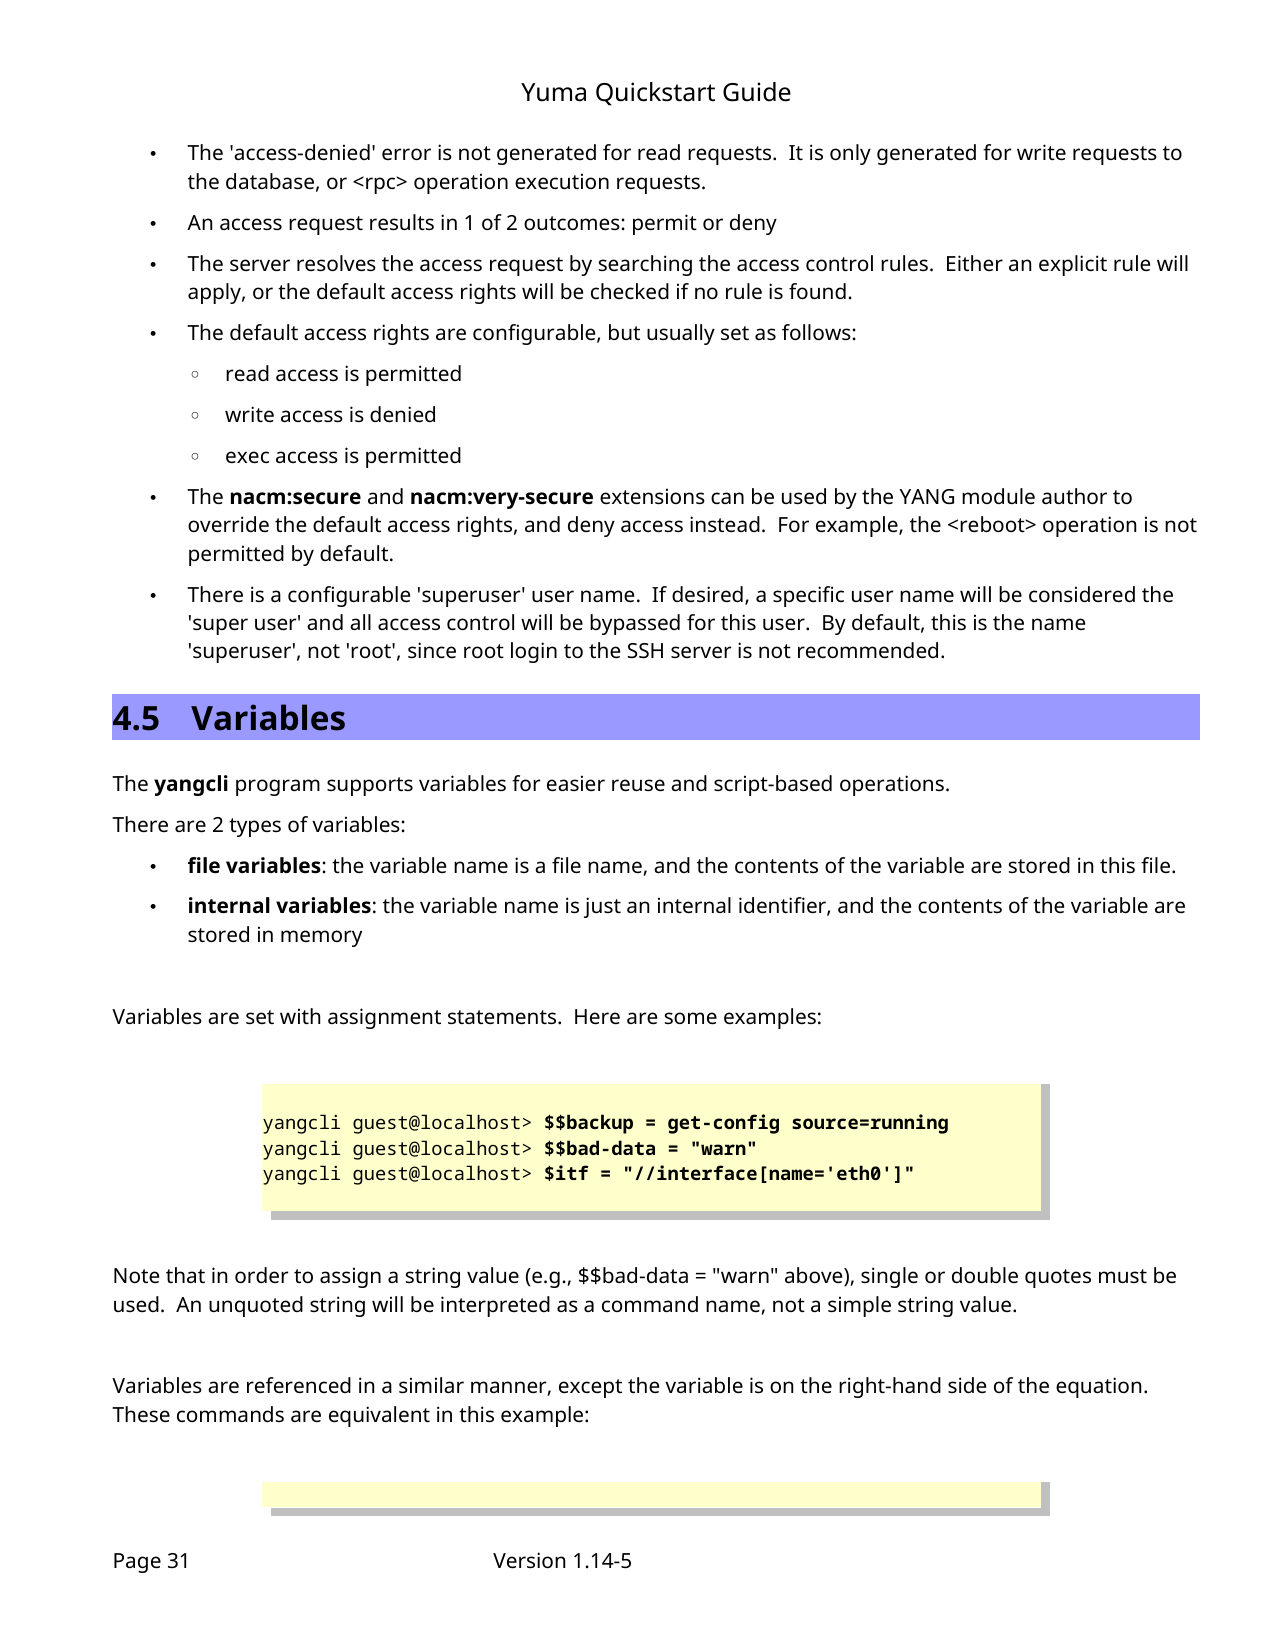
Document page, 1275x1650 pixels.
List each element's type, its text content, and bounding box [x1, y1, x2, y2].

list exec access is permitted [187, 441, 1200, 469]
list The 'access-denied' error is not generated for read requests. It is only generated for write requests to the database, or <rpc> operation execution requests. [150, 138, 1200, 195]
text There are 2 types of variables: [112, 810, 1200, 838]
list internal variables: the variable name is just an internal identifier, and the contents of the variable are stored in memory [150, 892, 1200, 948]
list The default access rights are configurable, but usually set as follows: [150, 318, 1200, 347]
list file variables: the variable name is a file name, and the contents of the variable are stored in this file. [150, 851, 1200, 879]
list The server resolves the access request by searching the access control rules. Either an explicit rule will apply, or the default access rights will be checked if no rule is found. [150, 249, 1200, 306]
subtitle Variables [112, 694, 1200, 740]
text The yangcli program supports variables for easier reuse and script-based operations. [112, 769, 1200, 797]
list write access is denied [187, 400, 1200, 428]
text Variables are referenced in a similar manner, except the variable is on the right-hand side of the equation. These commands are equivalent in this example: [112, 1372, 1200, 1428]
list The nacm:secure and nacm:very-secure extensions can be used by the YANG module author to override the default access rights, and deny access instead. For example, the <reboot> operation is not permitted by default. [150, 482, 1200, 567]
text yangcli guest@localhost> $$backup = get-config source=running [262, 1109, 1041, 1135]
text Note that in order to assign a string value (e.g., $$bad-data = "warn" above), single or double quotes must be used. An unquoted string will be interpreted as a command name, not a simple string value. [112, 1261, 1200, 1318]
list read access is permitted [187, 359, 1200, 388]
list There is a configurable 'superuser' user name. If desired, a specific user name will be considered the 'super user' and all access control will be bypassed for this user. By default, this is the name 'superuser', not 'root', since root login to the SSH server is not recommended. [150, 580, 1200, 665]
text yangcli guest@localhost> $$bad-data = "warn" [262, 1135, 1041, 1160]
text Variables are set with assignment statements. Here are some examples: [112, 1002, 1200, 1030]
list An access request results in 1 of 2 outcomes: permit or deny [150, 208, 1200, 236]
text yangcli guest@localhost> $itf = "//interface[name='eth0']" [262, 1160, 1041, 1186]
